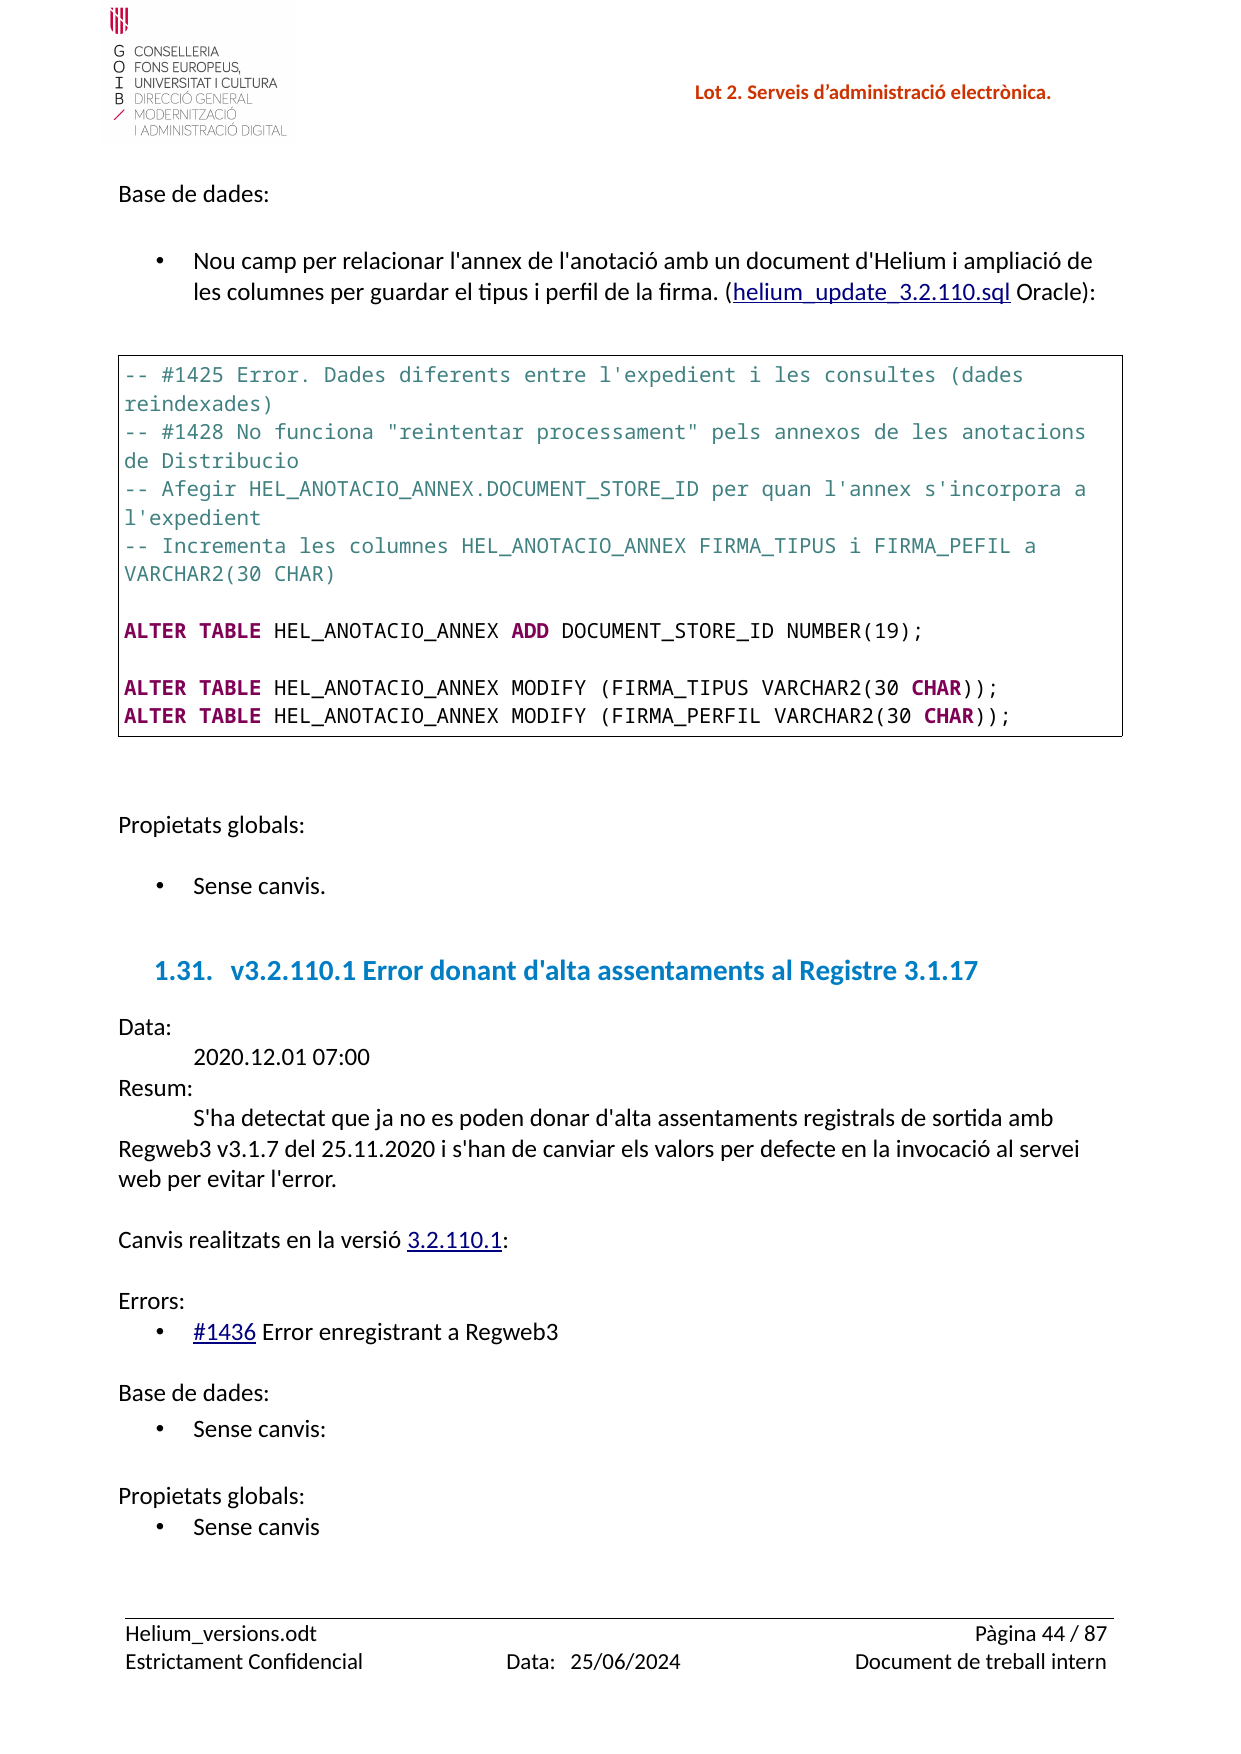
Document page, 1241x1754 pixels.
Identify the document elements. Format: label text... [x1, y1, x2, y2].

picture [100, 0, 297, 144]
text 2020.12.01 07:00 [118, 1041, 1122, 1072]
text Propietats globals: [118, 1481, 1122, 1511]
list Sense canvis [156, 1511, 1122, 1542]
text Base de dades: [118, 178, 1122, 209]
list #1436 Error enregistrant a Regweb3 [156, 1316, 1122, 1347]
text Errors: [118, 1286, 1122, 1316]
text Resum: [118, 1072, 1122, 1102]
text Propietats globals: [118, 809, 1122, 839]
list Sense canvis: [156, 1413, 1122, 1444]
list Nou camp per relacionar l'annex de l'anotació amb un document d'Helium i ampliació de les columnes per guardar el tipus i perfil de la firma. (helium_update_3.2.110.sql Oracle): [156, 245, 1122, 306]
table_header -- #1425 Error. Dades diferents entre l'expedient i les consultes (dades reindexades) -- #1428 No funciona "reintentar processament" pels annexos de les anotacions de Distribucio -- Afegir HEL_ANOTACIO_ANNEX.DOCUMENT_STORE_ID per quan l'annex s'incorpora a l'expedient -- Incrementa les columnes HEL_ANOTACIO_ANNEX FIRMA_TIPUS i FIRMA_PEFIL a VARCHAR2(30 CHAR) ALTER TABLE HEL_ANOTACIO_ANNEX ADD DOCUMENT_STORE_ID NUMBER(19); ALTER TABLE HEL_ANOTACIO_ANNEX MODIFY (FIRMA_TIPUS VARCHAR2(30 CHAR)); ALTER TABLE HEL_ANOTACIO_ANNEX MODIFY (FIRMA_PERFIL VARCHAR2(30 CHAR)); [119, 356, 1122, 736]
subtitle v3.2.110.1 Error donant d'alta assentaments al Registre 3.1.17 [153, 952, 1122, 987]
text S'ha detectat que ja no es poden donar d'alta assentaments registrals de sortida amb Regweb3 v3.1.7 del 25.11.2020 i s'han de canviar els valors per defecte en la invocació al servei web per evitar l'error. [118, 1102, 1122, 1194]
list Sense canvis. [156, 870, 1122, 900]
text Base de dades: [118, 1377, 1122, 1408]
text Data: [118, 1011, 1122, 1041]
text Canvis realitzats en la versió 3.2.110.1: [118, 1224, 1122, 1255]
